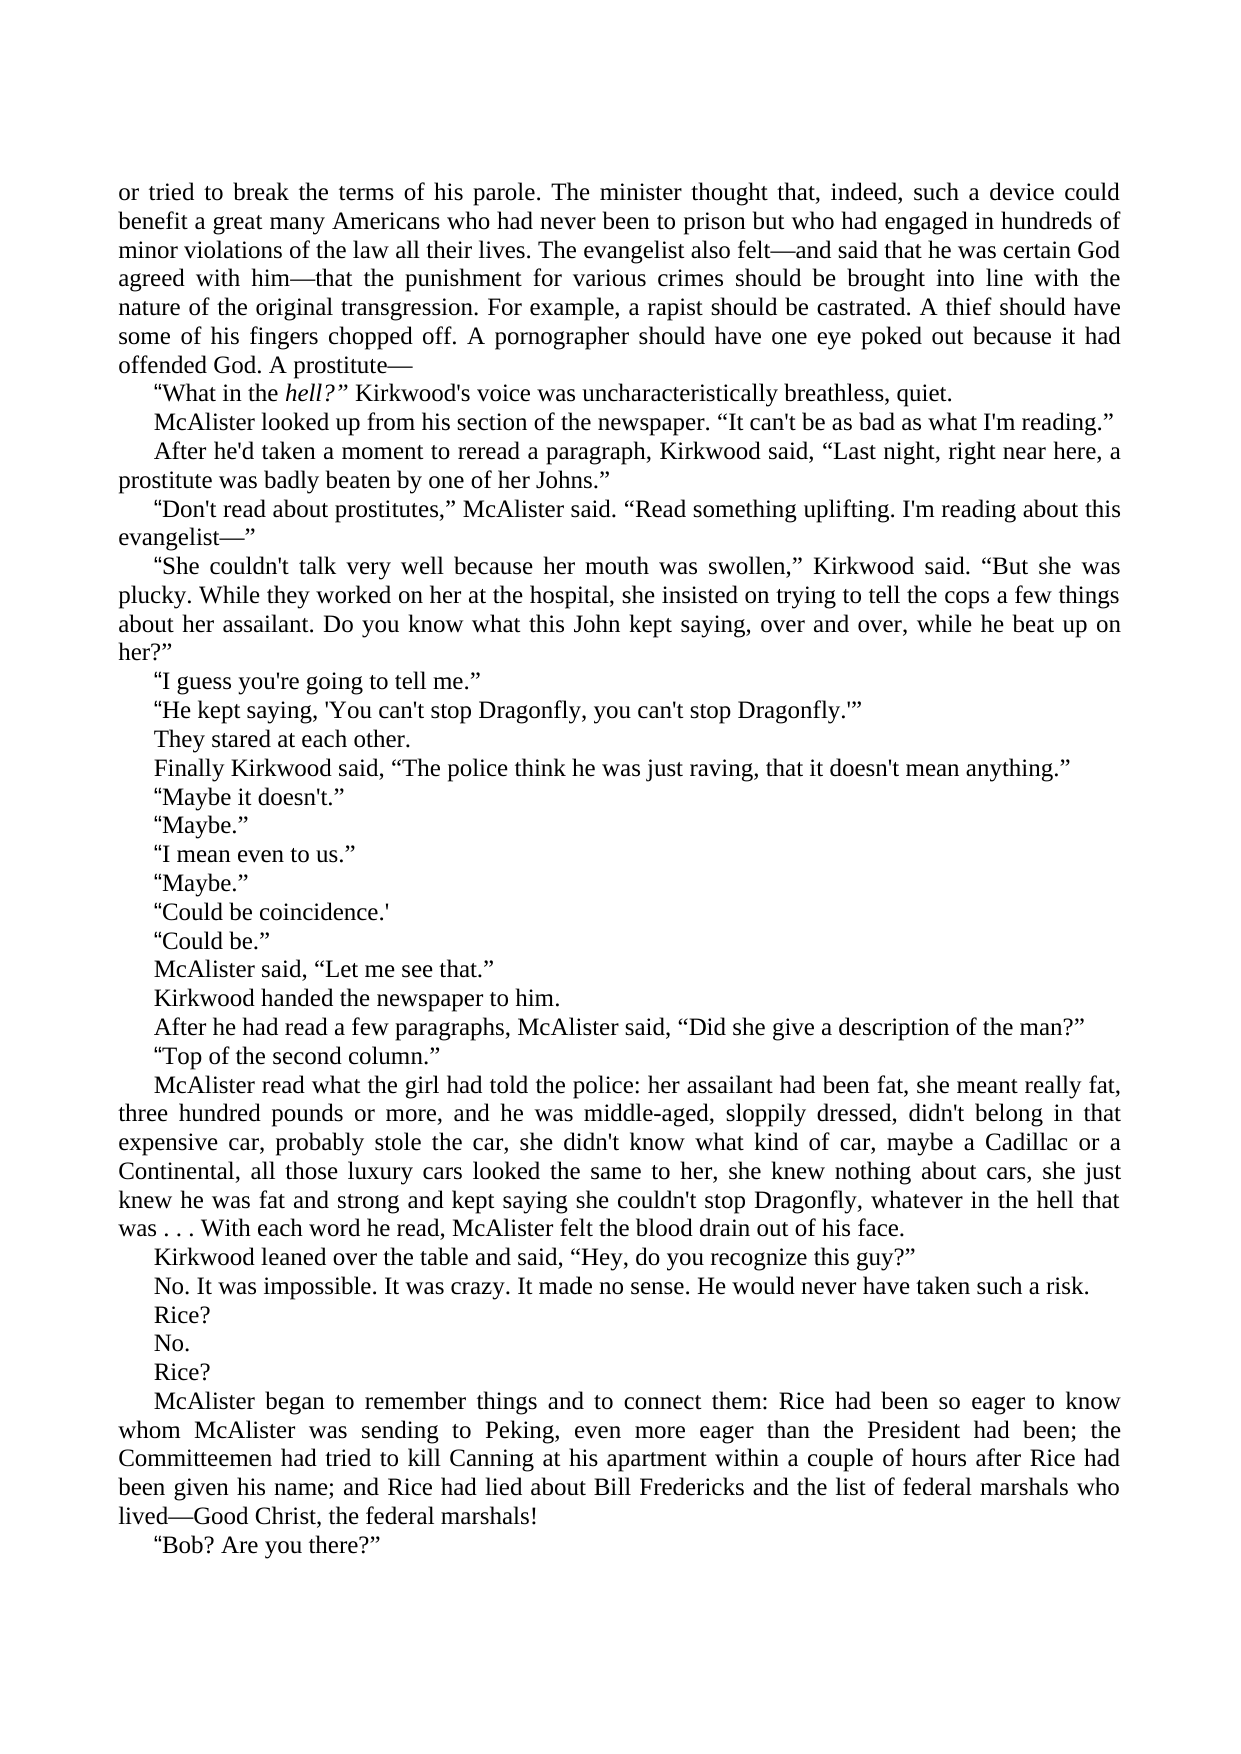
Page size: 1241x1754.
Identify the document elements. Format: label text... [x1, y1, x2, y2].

text “I mean even to us.” [118, 839, 1122, 868]
text McAlister read what the girl had told the police: her assailant had been fat, she meant really fat, three hundred pounds or more, and he was middle-aged, sloppily dressed, didn't belong in that expensive car, probably stole the car, she didn't know what kind of car, maybe a Cadillac or a Continental, all those luxury cars looked the same to her, she knew nothing about cars, she just knew he was fat and strong and kept saying she couldn't stop Dragonfly, whatever in the hell that was . . . With each word he read, McAlister felt the blood drain out of his face. [118, 1070, 1122, 1242]
text No. [118, 1328, 1122, 1357]
text Finally Kirkwood said, “The police think he was just raving, that it doesn't mean anything.” [118, 753, 1122, 781]
text “He kept saying, 'You can't stop Dragonfly, you can't stop Dragonfly.'” [118, 695, 1122, 724]
text Kirkwood handed the newspaper to him. [118, 983, 1122, 1012]
text “Could be.” [118, 926, 1122, 954]
text “Maybe.” [118, 810, 1122, 839]
text “Maybe it doesn't.” [118, 781, 1122, 810]
text “Top of the second column.” [118, 1041, 1122, 1070]
text They stared at each other. [118, 724, 1122, 753]
text Rice? [118, 1357, 1122, 1386]
text After he'd taken a moment to reread a paragraph, Kirkwood said, “Last night, right near here, a prostitute was badly beaten by one of her Johns.” [118, 436, 1122, 493]
text “Maybe.” [118, 868, 1122, 897]
text McAlister began to remember things and to connect them: Rice had been so eager to know whom McAlister was sending to Peking, even more eager than the President had been; the Committeemen had tried to kill Canning at his apartment within a couple of hours after Rice had been given his name; and Rice had lied about Bill Fredericks and the list of federal marshals who lived—Good Christ, the federal marshals! [118, 1386, 1122, 1530]
text After he had read a few paragraphs, McAlister said, “Did she give a description of the man?” [118, 1012, 1122, 1041]
text Kirkwood leaned over the table and said, “Hey, do you recognize this guy?” [118, 1242, 1122, 1271]
text “She couldn't talk very well because her mouth was swollen,” Kirkwood said. “But she was plucky. While they worked on her at the hospital, she insisted on trying to tell the cops a few things about her assailant. Do you know what this John kept saying, over and over, while he beat up on her?” [118, 551, 1122, 666]
text or tried to break the terms of his parole. The minister thought that, indeed, such a device could benefit a great many Americans who had never been to prison but who had engaged in hundreds of minor violations of the law all their lives. The evangelist also felt—and said that he was certain God agreed with him—that the punishment for various crimes should be brought into line with the nature of the original transgression. For example, a rapist should be castrated. A thief should have some of his fingers chopped off. A pornographer should have one eye poked out because it had offended God. A prostitute— [118, 177, 1122, 378]
text McAlister looked up from his section of the newspaper. “It can't be as bad as what I'm reading.” [118, 407, 1122, 436]
text Rice? [118, 1300, 1122, 1328]
text McAlister said, “Let me see that.” [118, 954, 1122, 983]
text “I guess you're going to tell me.” [118, 666, 1122, 695]
text “Don't read about prostitutes,” McAlister said. “Read something uplifting. I'm reading about this evangelist—” [118, 493, 1122, 551]
text “Could be coincidence.' [118, 897, 1122, 926]
text “What in the hell?” Kirkwood's voice was uncharacteristically breathless, quiet. [118, 378, 1122, 407]
text No. It was impossible. It was crazy. It made no sense. He would never have taken such a risk. [118, 1271, 1122, 1300]
text “Bob? Are you there?” [118, 1530, 1122, 1558]
